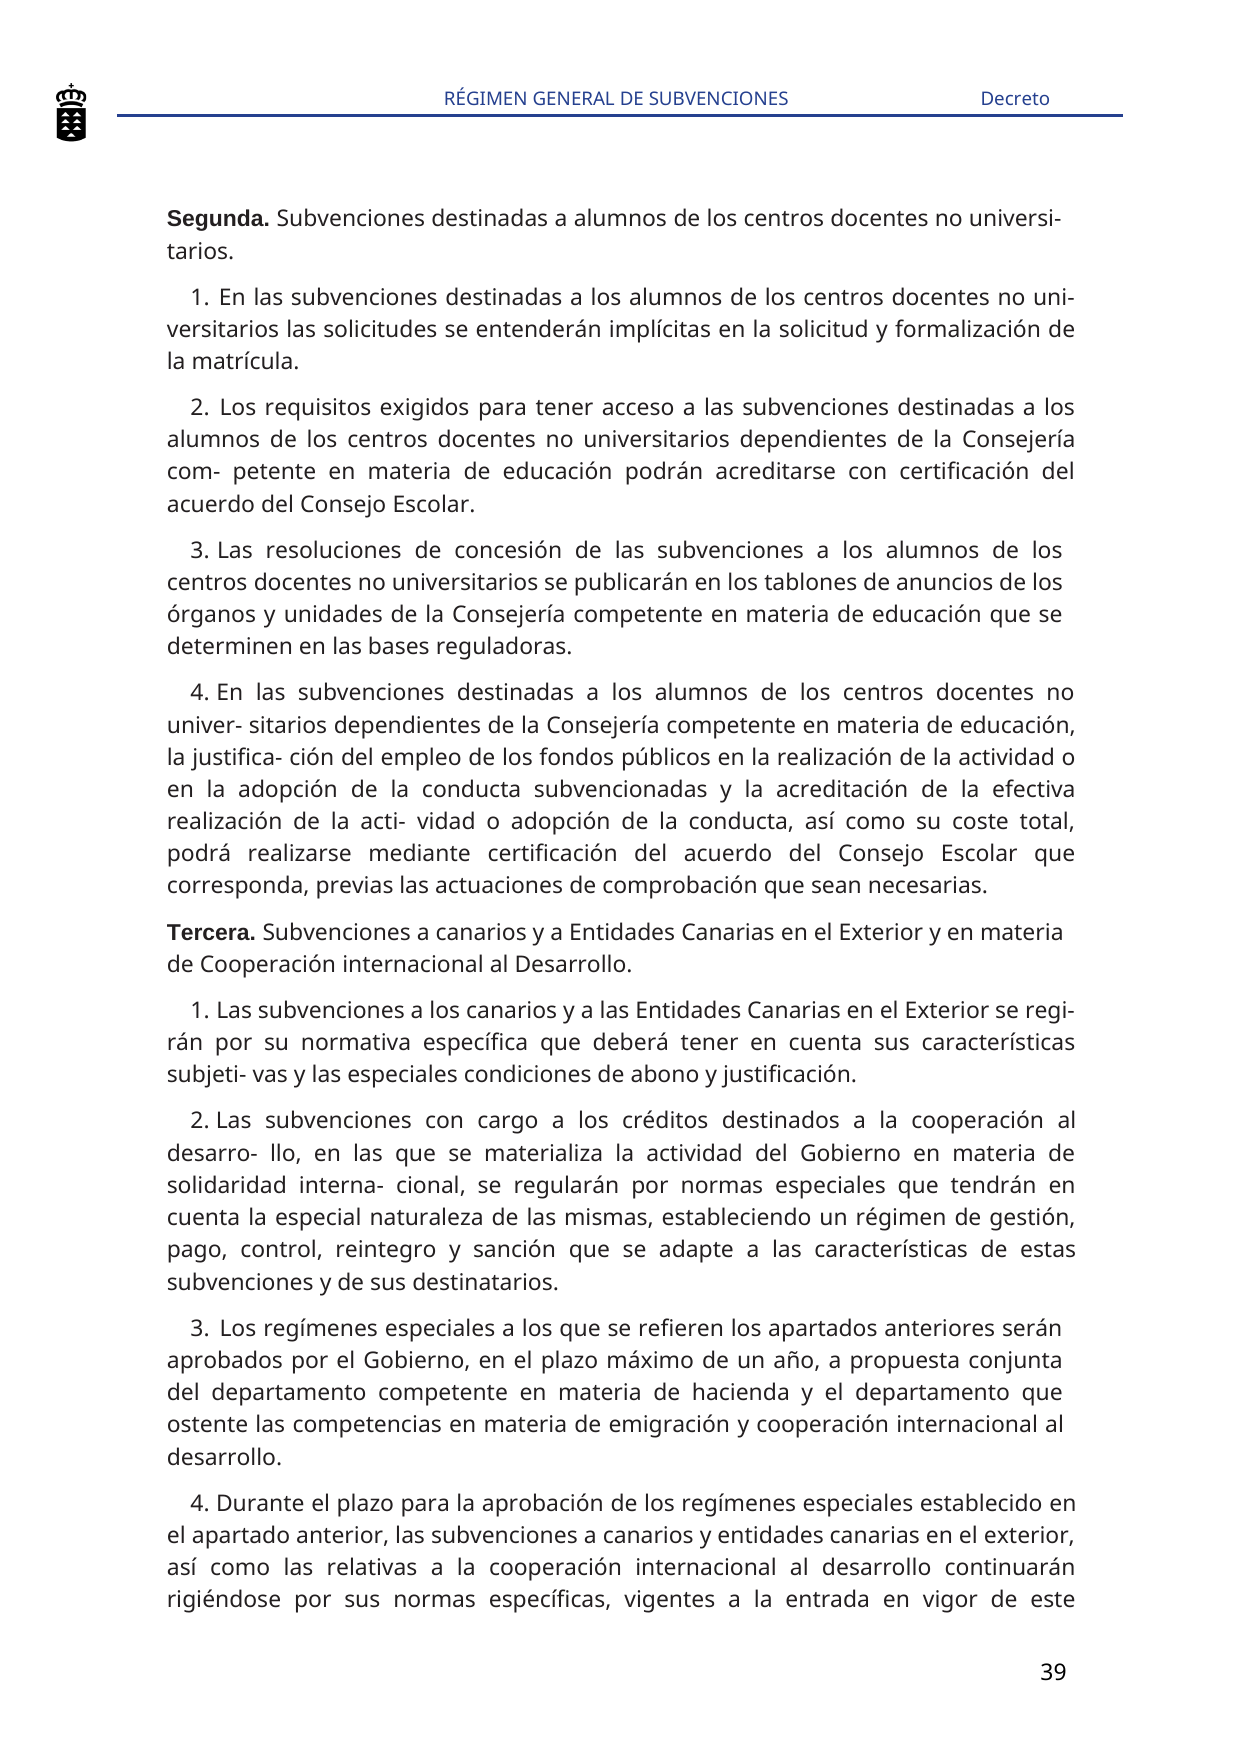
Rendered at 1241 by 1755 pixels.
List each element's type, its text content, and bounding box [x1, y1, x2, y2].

list Los requisitos exigidos para tener acceso a las subvenciones destinadas a los alumnos de los centros docentes no universitarios dependientes de la Consejería com- petente en materia de educación podrán acreditarse con certificación del acuerdo del Consejo Escolar. [167, 391, 1076, 519]
list Los regímenes especiales a los que se refieren los apartados anteriores serán aprobados por el Gobierno, en el plazo máximo de un año, a propuesta conjunta del departamento competente en materia de hacienda y el departamento que ostente las competencias en materia de emigración y cooperación internacional al desarrollo. [167, 1312, 1064, 1472]
list Durante el plazo para la aprobación de los regímenes especiales establecido en el apartado anterior, las subvenciones a canarios y entidades canarias en el exterior, así como las relativas a la cooperación internacional al desarrollo continuarán rigiéndose por sus normas específicas, vigentes a la entrada en vigor de este [167, 1487, 1076, 1614]
list Las resoluciones de concesión de las subvenciones a los alumnos de los centros docentes no universitarios se publicarán en los tablones de anuncios de los órganos y unidades de la Consejería competente en materia de educación que se determinen en las bases reguladoras. [167, 534, 1063, 661]
text Segunda. Subvenciones destinadas a alumnos de los centros docentes no universi- tarios. [167, 202, 1076, 266]
list En las subvenciones destinadas a los alumnos de los centros docentes no univer- sitarios dependientes de la Consejería competente en materia de educación, la justifica- ción del empleo de los fondos públicos en la realización de la actividad o en la adopción de la conducta subvencionadas y la acreditación de la efectiva realización de la acti- vidad o adopción de la conducta, así como su coste total, podrá realizarse mediante certificación del acuerdo del Consejo Escolar que corresponda, previas las actuaciones de comprobación que sean necesarias. [167, 676, 1076, 901]
list Las subvenciones a los canarios y a las Entidades Canarias en el Exterior se regi- rán por su normativa específica que deberá tener en cuenta sus características subjeti- vas y las especiales condiciones de abono y justificación. [167, 994, 1076, 1090]
text Tercera. Subvenciones a canarios y a Entidades Canarias en el Exterior y en materia de Cooperación internacional al Desarrollo. [167, 916, 1076, 979]
list Las subvenciones con cargo a los créditos destinados a la cooperación al desarro- llo, en las que se materializa la actividad del Gobierno en materia de solidaridad interna- cional, se regularán por normas especiales que tendrán en cuenta la especial naturaleza de las mismas, estableciendo un régimen de gestión, pago, control, reintegro y sanción que se adapte a las características de estas subvenciones y de sus destinatarios. [167, 1104, 1076, 1297]
list En las subvenciones destinadas a los alumnos de los centros docentes no uni- versitarios las solicitudes se entenderán implícitas en la solicitud y formalización de la matrícula. [167, 281, 1076, 376]
